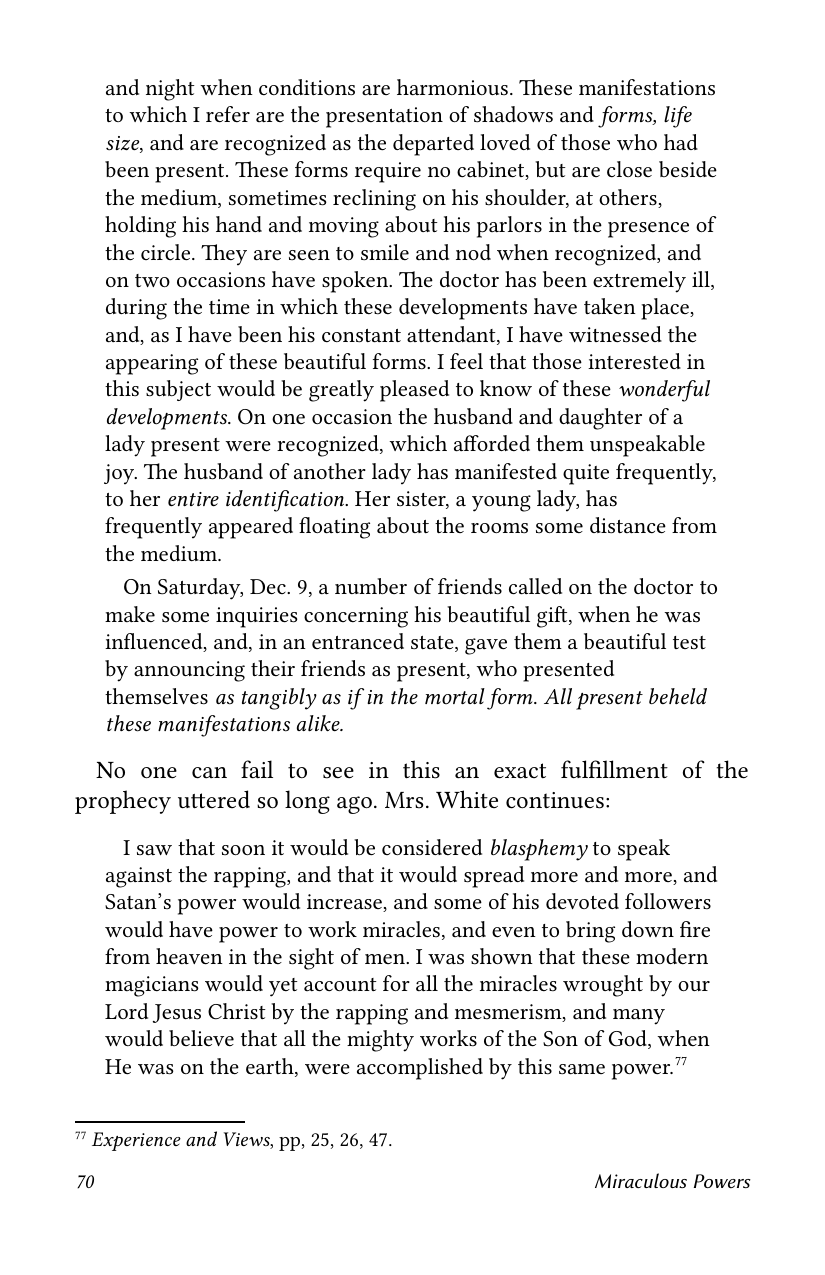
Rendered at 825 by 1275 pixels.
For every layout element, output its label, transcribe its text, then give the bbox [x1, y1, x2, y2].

text Experience and Views, pp, 25, 26, 47. [75, 1128, 750, 1152]
text I saw that soon it would be considered blasphemy to speak against the rapping, and that it would spread more and more, and Satan’s power would increase, and some of his devoted followers would have power to work miracles, and even to bring down fire from heaven in the sight of men. I was shown that these modern magicians would yet account for all the miracles wrought by our Lord Jesus Christ by the rapping and mesmerism, and many would believe that all the mighty works of the Son of God, when He was on the earth, were accomplished by this same power. [105, 834, 720, 1080]
text and night when conditions are harmonious. These manifestations to which I refer are the presentation of shadows and forms, life size, and are recognized as the departed loved of those who had been present. These forms require no cabinet, but are close beside the medium, sometimes reclining on his shoulder, at others, holding his hand and moving about his parlors in the presence of the circle. They are seen to smile and nod when recognized, and on two occasions have spoken. The doctor has been extremely ill, during the time in which these developments have taken place, and, as I have been his constant attendant, I have witnessed the appearing of these beautiful forms. I feel that those interested in this subject would be greatly pleased to know of these wonderful developments. On one occasion the husband and daughter of a lady present were recognized, which afforded them unspeakable joy. The husband of another lady has manifested quite frequently, to her entire identification. Her sister, a young lady, has frequently appeared floating about the rooms some distance from the medium. [105, 75, 720, 567]
text No one can fail to see in this an exact fulfillment of the prophecy uttered so long ago. Mrs. White continues: [75, 757, 750, 815]
text On Saturday, Dec. 9, a number of friends called on the doctor to make some inquiries concerning his beautiful gift, when he was influenced, and, in an entranced state, gave them a beautiful test by announcing their friends as present, who presented themselves as tangibly as if in the mortal form. All present beheld these manifestations alike. [105, 574, 720, 737]
